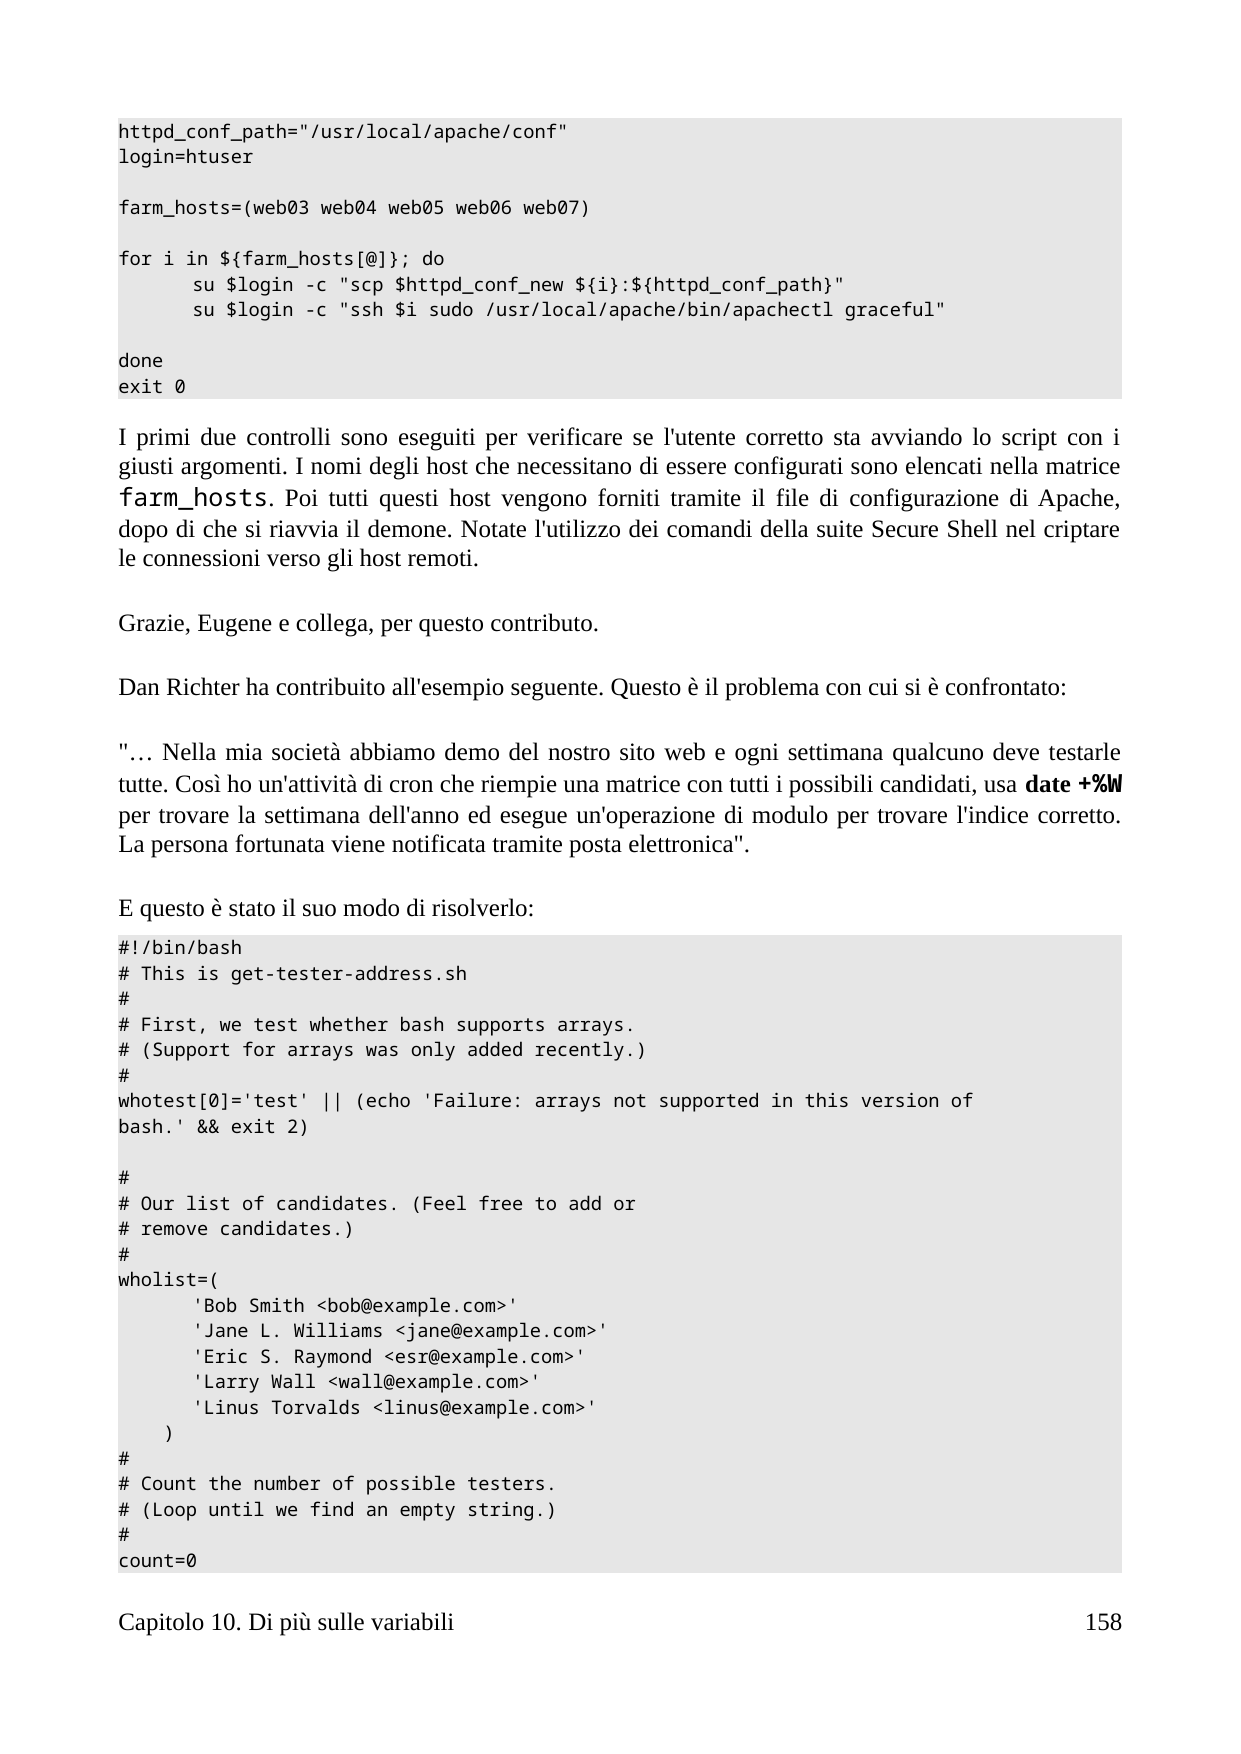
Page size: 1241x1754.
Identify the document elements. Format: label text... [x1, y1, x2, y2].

text su $login -c "scp $httpd_conf_new ${i}:${httpd_conf_path}" [118, 271, 1122, 297]
text exit 0 [118, 373, 1122, 399]
text # First, we test whether bash supports arrays. [118, 1011, 1122, 1037]
text ) [118, 1419, 1122, 1445]
text # Our list of candidates. (Feel free to add or [118, 1190, 1122, 1215]
text su $login -c "ssh $i sudo /usr/local/apache/bin/apachectl graceful" [118, 297, 1122, 322]
text # This is get-tester-address.sh [118, 960, 1122, 986]
text #!/bin/bash [118, 935, 1122, 960]
text for i in ${farm_hosts[@]}; do [118, 246, 1122, 271]
text "… Nella mia società abbiamo demo del nostro sito web e ogni settimana qualcuno deve testarle tutte. Così ho un'attività di cron che riempie una matrice con tutti i possibili candidati, usa date +%W per trovare la settimana dell'anno ed esegue un'operazione di modulo per trovare l'indice corretto. La persona fortunata viene notificata tramite posta elettronica". [118, 737, 1122, 857]
text 'Eric S. Raymond <esr@example.com>' [118, 1343, 1122, 1368]
text Dan Richter ha contribuito all'esempio seguente. Questo è il problema con cui si è confrontato: [118, 672, 1122, 701]
text # [118, 1241, 1122, 1266]
text # [118, 986, 1122, 1011]
text httpd_conf_path="/usr/local/apache/conf" [118, 118, 1122, 144]
text # [118, 1522, 1122, 1547]
text # [118, 1445, 1122, 1471]
text # (Loop until we find an empty string.) [118, 1496, 1122, 1522]
text # (Support for arrays was only added recently.) [118, 1037, 1122, 1062]
text E questo è stato il suo modo di risolverlo: [118, 893, 1122, 922]
text 'Larry Wall <wall@example.com>' [118, 1368, 1122, 1394]
text whotest[0]='test' || (echo 'Failure: arrays not supported in this version of [118, 1088, 1122, 1113]
text # [118, 1062, 1122, 1088]
text count=0 [118, 1547, 1122, 1573]
text # remove candidates.) [118, 1215, 1122, 1241]
text login=htuser [118, 144, 1122, 169]
text # [118, 1164, 1122, 1190]
text bash.' && exit 2) [118, 1113, 1122, 1139]
text 'Linus Torvalds <linus@example.com>' [118, 1394, 1122, 1419]
text wholist=( [118, 1266, 1122, 1292]
text 'Jane L. Williams <jane@example.com>' [118, 1317, 1122, 1343]
text # Count the number of possible testers. [118, 1471, 1122, 1496]
text 'Bob Smith <bob@example.com>' [118, 1292, 1122, 1317]
text done [118, 348, 1122, 373]
text I primi due controlli sono eseguiti per verificare se l'utente corretto sta avviando lo script con i giusti argomenti. I nomi degli host che necessitano di essere configurati sono elencati nella matrice farm_hosts. Poi tutti questi host vengono forniti tramite il file di configurazione di Apache, dopo di che si riavvia il demone. Notate l'utilizzo dei comandi della suite Secure Shell nel criptare le connessioni verso gli host remoti. [118, 422, 1122, 572]
text Grazie, Eugene e collega, per questo contributo. [118, 608, 1122, 636]
text farm_hosts=(web03 web04 web05 web06 web07) [118, 195, 1122, 220]
